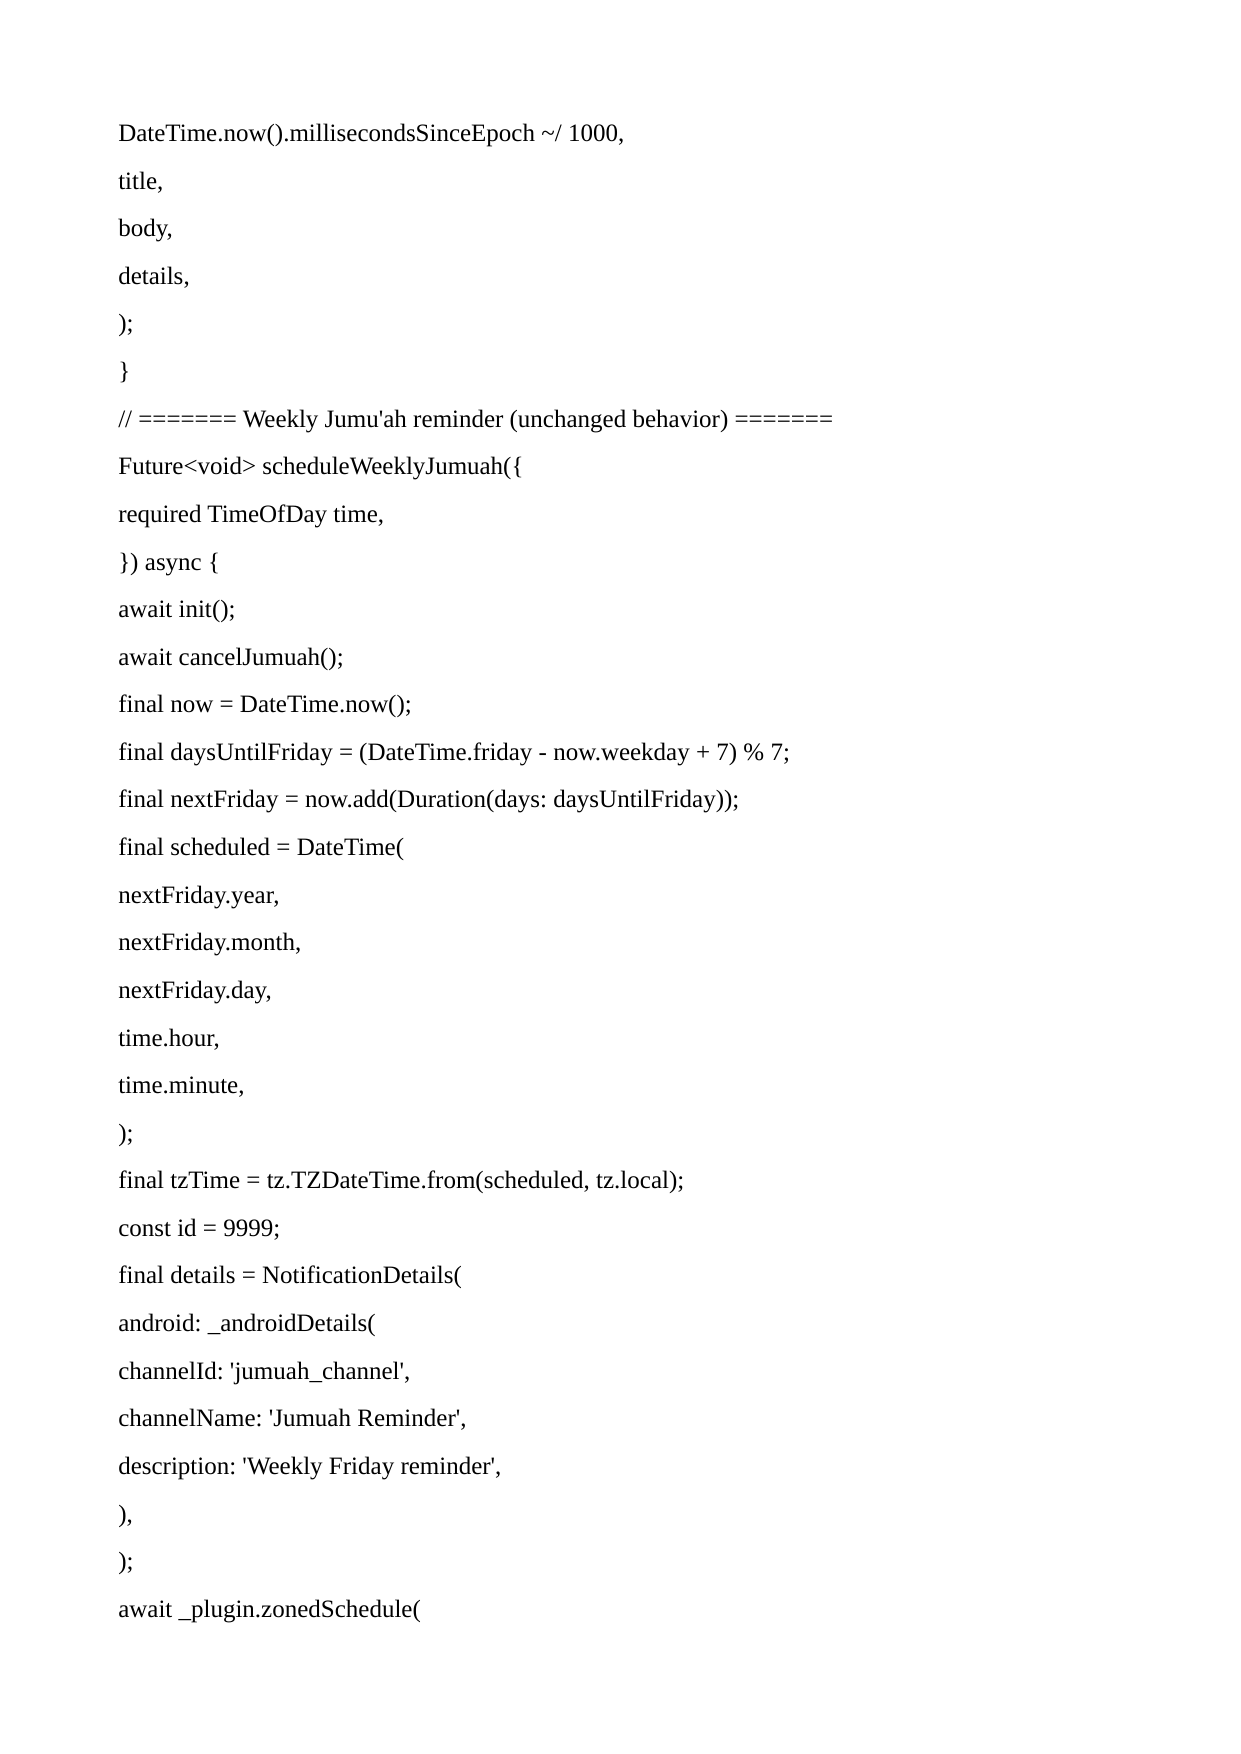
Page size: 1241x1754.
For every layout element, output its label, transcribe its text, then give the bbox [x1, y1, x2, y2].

text description: 'Weekly Friday reminder', [118, 1451, 1122, 1480]
text channelName: 'Jumuah Reminder', [118, 1403, 1122, 1432]
text body, [118, 213, 1122, 242]
text channelId: 'jumuah_channel', [118, 1356, 1122, 1384]
text await cancelJumuah(); [118, 642, 1122, 671]
text time.minute, [118, 1070, 1122, 1099]
text ); [118, 1546, 1122, 1575]
text details, [118, 261, 1122, 290]
text time.hour, [118, 1023, 1122, 1051]
text }) async { [118, 547, 1122, 575]
text const id = 9999; [118, 1213, 1122, 1242]
text ); [118, 1118, 1122, 1147]
text title, [118, 166, 1122, 194]
text await _plugin.zonedSchedule( [118, 1594, 1122, 1623]
text } [118, 356, 1122, 385]
text // ======= Weekly Jumu'ah reminder (unchanged behavior) ======= [118, 404, 1122, 432]
text final daysUntilFriday = (DateTime.friday - now.weekday + 7) % 7; [118, 737, 1122, 766]
text ), [118, 1499, 1122, 1527]
text final details = NotificationDetails( [118, 1261, 1122, 1289]
text nextFriday.month, [118, 927, 1122, 956]
text ); [118, 308, 1122, 337]
text await init(); [118, 594, 1122, 623]
text Future<void> scheduleWeeklyJumuah({ [118, 451, 1122, 480]
text final now = DateTime.now(); [118, 689, 1122, 718]
text nextFriday.day, [118, 975, 1122, 1004]
text final tzTime = tz.TZDateTime.from(scheduled, tz.local); [118, 1165, 1122, 1194]
text nextFriday.year, [118, 880, 1122, 908]
text final scheduled = DateTime( [118, 832, 1122, 861]
text DateTime.now().millisecondsSinceEpoch ~/ 1000, [118, 118, 1122, 147]
text android: _androidDetails( [118, 1308, 1122, 1337]
text final nextFriday = now.add(Duration(days: daysUntilFriday)); [118, 784, 1122, 813]
text required TimeOfDay time, [118, 499, 1122, 528]
